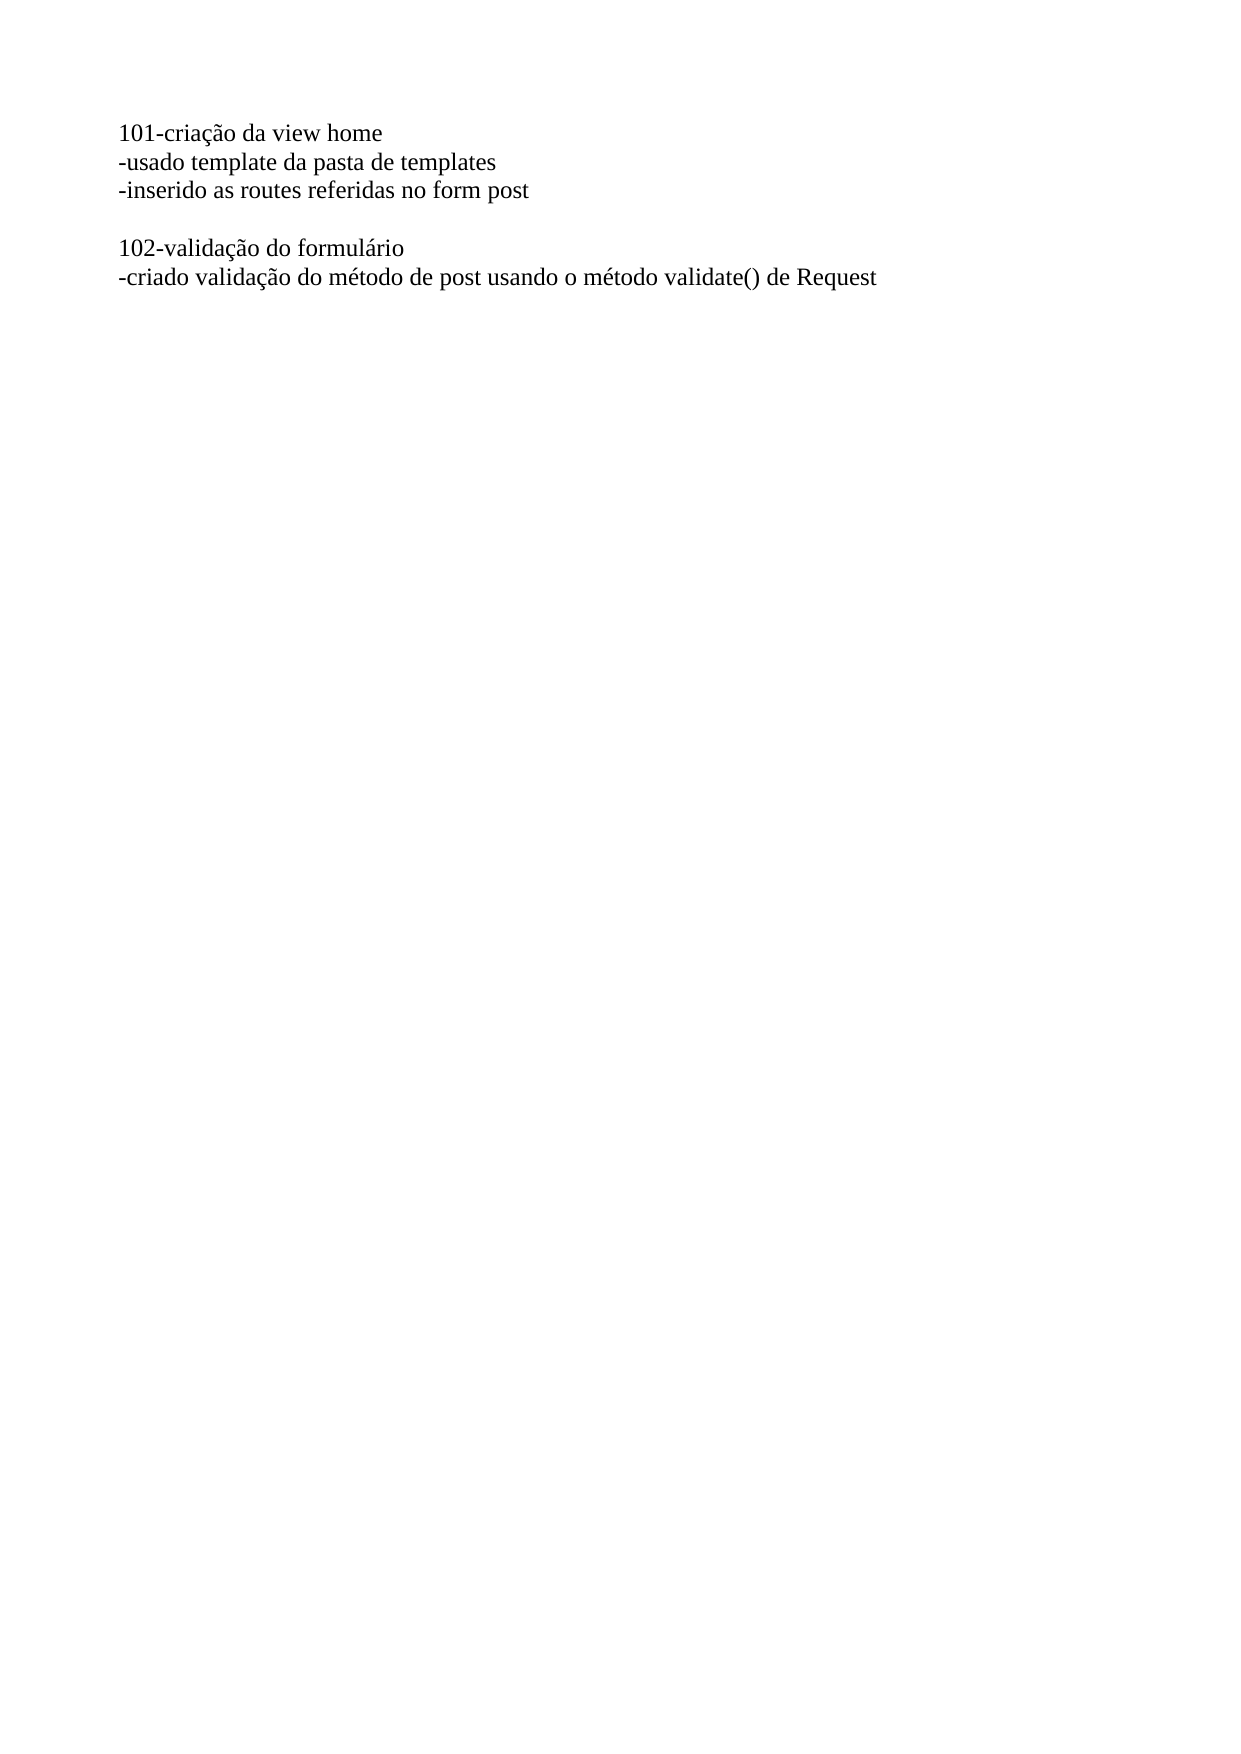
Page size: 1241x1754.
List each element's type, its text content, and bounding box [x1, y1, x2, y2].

text -inserido as routes referidas no form post [118, 176, 1122, 204]
text -usado template da pasta de templates [118, 147, 1122, 176]
text 102-validação do formulário [118, 233, 1122, 262]
text 101-criação da view home [118, 118, 1122, 147]
text -criado validação do método de post usando o método validate() de Request [118, 262, 1122, 291]
